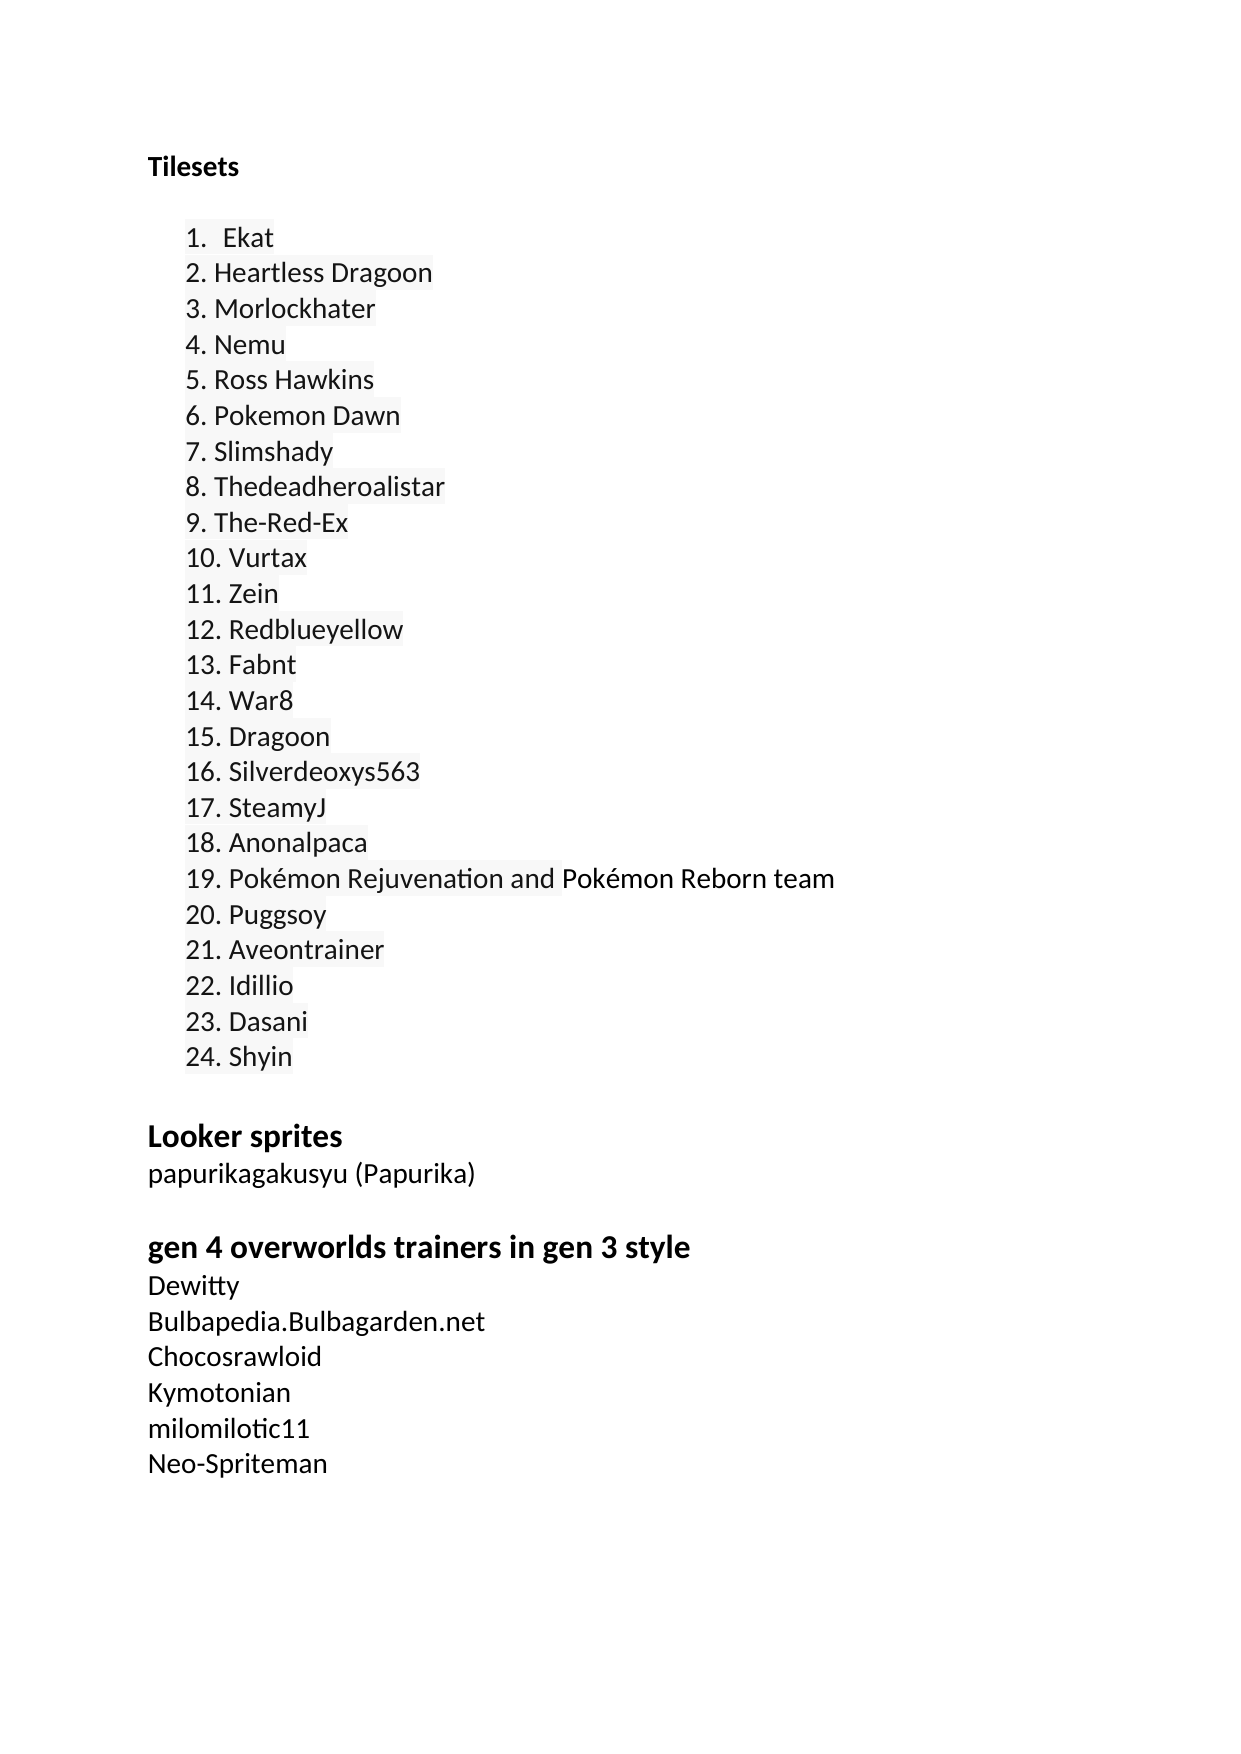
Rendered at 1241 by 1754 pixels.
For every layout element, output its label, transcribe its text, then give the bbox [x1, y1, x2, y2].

text Dewitty [148, 1267, 1093, 1303]
text Chocosrawloid [148, 1338, 1093, 1374]
text Neo-Spriteman [148, 1445, 1093, 1481]
text 2. Heartless Dragoon 3. Morlockhater 4. Nemu 5. Ross Hawkins 6. Pokemon Dawn 7. Slimshady 8. Thedeadheroalistar 9. The-Red-Ex 10. Vurtax 11. Zein 12. Redblueyellow 13. Fabnt 14. War8 15. Dragoon 16. Silverdeoxys563 17. SteamyJ 18. Anonalpaca 19. Pokémon Rejuvenation and Pokémon Reborn team 20. Puggsoy 21. Aveontrainer 22. Idillio 23. Dasani 24. Shyin [185, 254, 1093, 1074]
text papurikagakusyu (Papurika) [148, 1155, 1093, 1191]
list Ekat [185, 219, 1093, 254]
text Bulbapedia.Bulbagarden.net [148, 1303, 1093, 1338]
text milomilotic11 [148, 1410, 1093, 1445]
text Tilesets [148, 148, 1093, 183]
text Kymotonian [148, 1374, 1093, 1410]
text Looker sprites [148, 1114, 1093, 1155]
text gen 4 overworlds trainers in gen 3 style [148, 1227, 1093, 1267]
